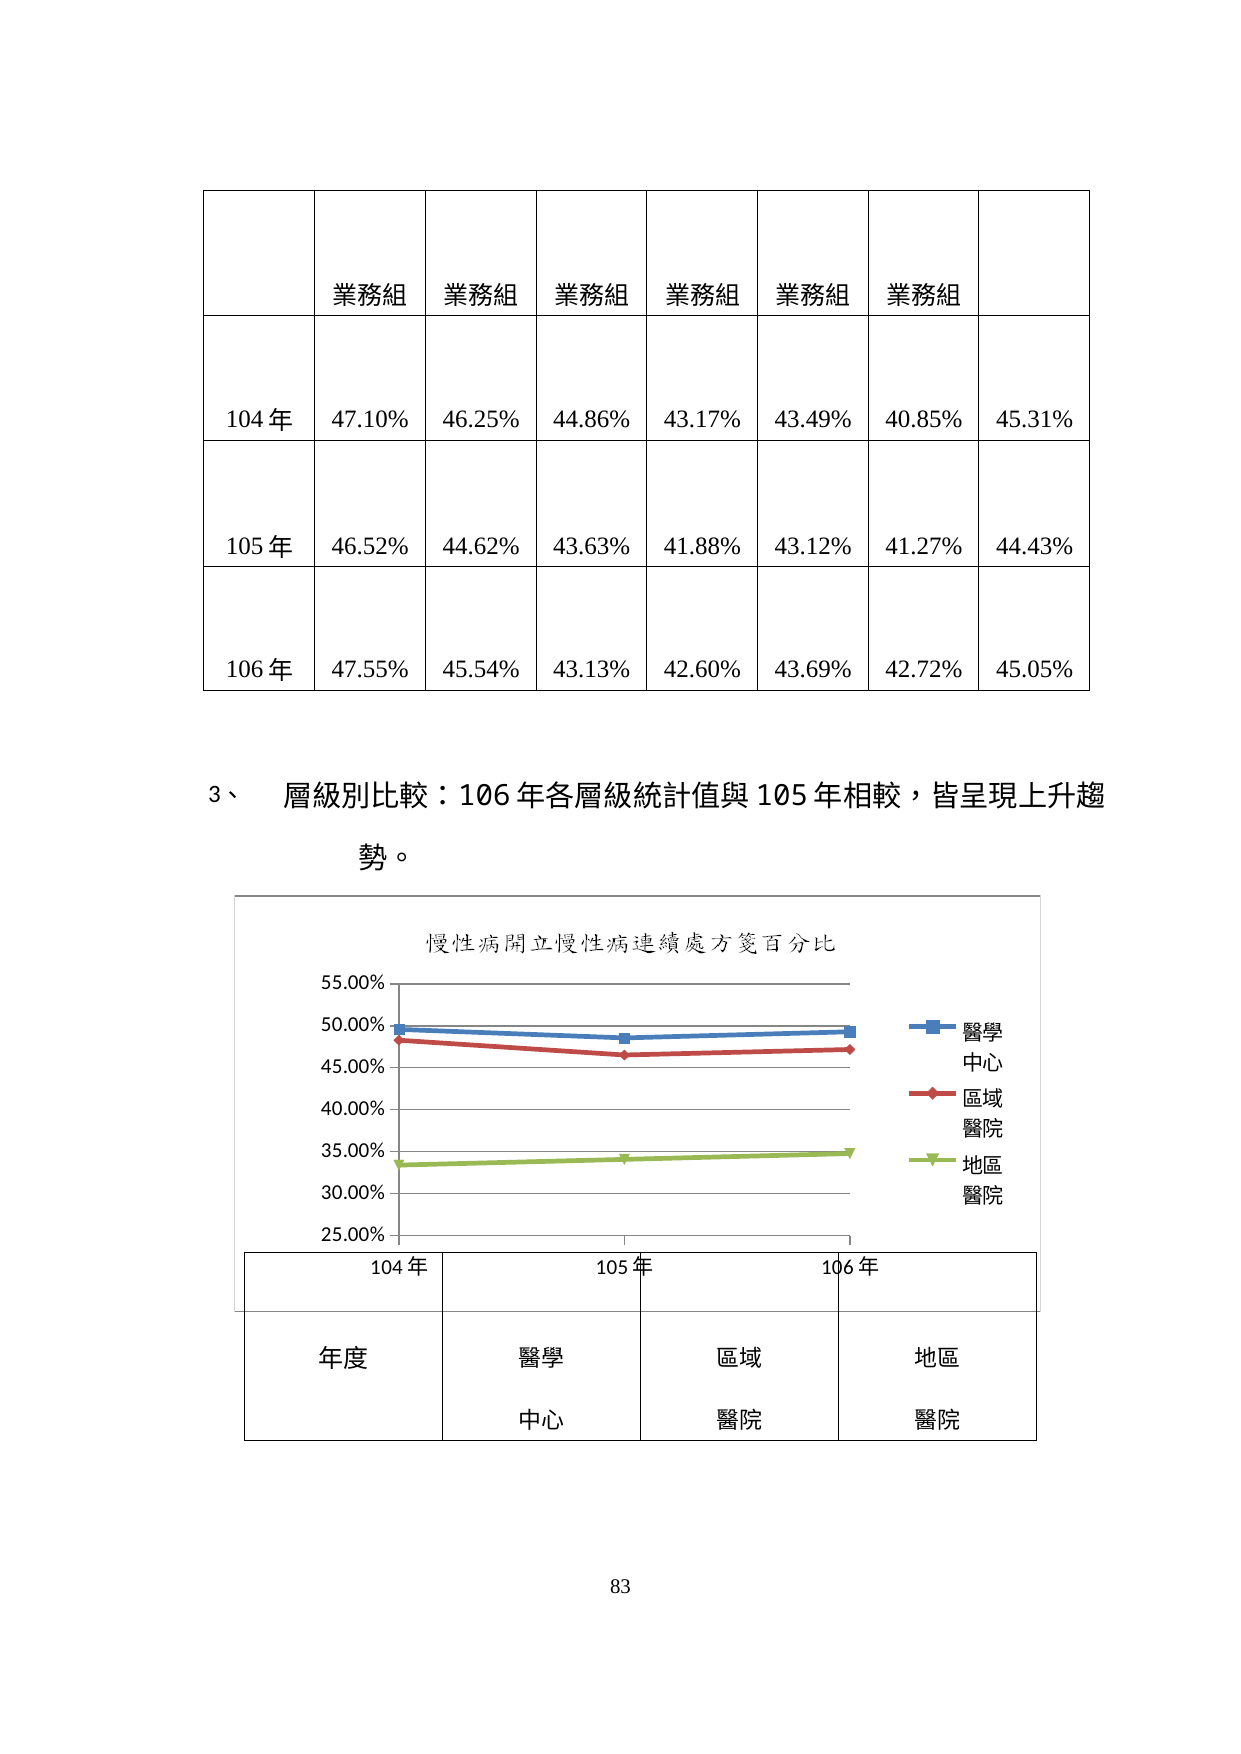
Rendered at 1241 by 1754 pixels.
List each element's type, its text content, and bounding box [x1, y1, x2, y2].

table_cell 42.60% [647, 567, 757, 689]
table_cell 45.05% [979, 567, 1089, 689]
table_header 業務組 [537, 191, 646, 314]
table_header 醫學 中心 [443, 1312, 640, 1439]
table_cell 105年 [204, 441, 314, 566]
table_header [979, 191, 1089, 314]
table_cell 41.88% [647, 441, 757, 566]
table_cell 44.43% [979, 441, 1089, 566]
table_cell 43.12% [758, 441, 868, 566]
table_cell 43.17% [647, 316, 757, 439]
table_cell 106年 [204, 567, 314, 689]
table_header 業務組 [758, 191, 868, 314]
table_cell 46.25% [426, 316, 536, 439]
table_cell 44.62% [426, 441, 536, 566]
table_header 地區 醫院 [839, 1312, 1036, 1439]
table_cell 46.52% [315, 441, 425, 566]
table_cell 47.10% [315, 316, 425, 439]
table_cell 104年 [204, 316, 314, 439]
table_cell 41.27% [869, 441, 978, 566]
table_header 業務組 [647, 191, 757, 314]
table_cell 43.13% [537, 567, 646, 689]
table_cell 47.55% [315, 567, 425, 689]
table_cell 44.86% [537, 316, 646, 439]
table_cell 43.63% [537, 441, 646, 566]
table_header 年度 [245, 1312, 442, 1439]
table_cell 43.69% [758, 567, 868, 689]
table_header 業務組 [869, 191, 978, 314]
table_header 區域 醫院 [641, 1312, 838, 1439]
table_cell 42.72% [869, 567, 978, 689]
table_header 業務組 [315, 191, 425, 314]
table_cell 45.31% [979, 316, 1089, 439]
table_header 業務組 [426, 191, 536, 314]
table_cell 45.54% [426, 567, 536, 689]
table_cell 40.85% [869, 316, 978, 439]
table_header 年度 [204, 191, 314, 314]
table_cell 43.49% [758, 316, 868, 439]
list 層級別比較：106年各層級統計值與105年相較，皆呈現上升趨勢。 [208, 752, 1132, 877]
